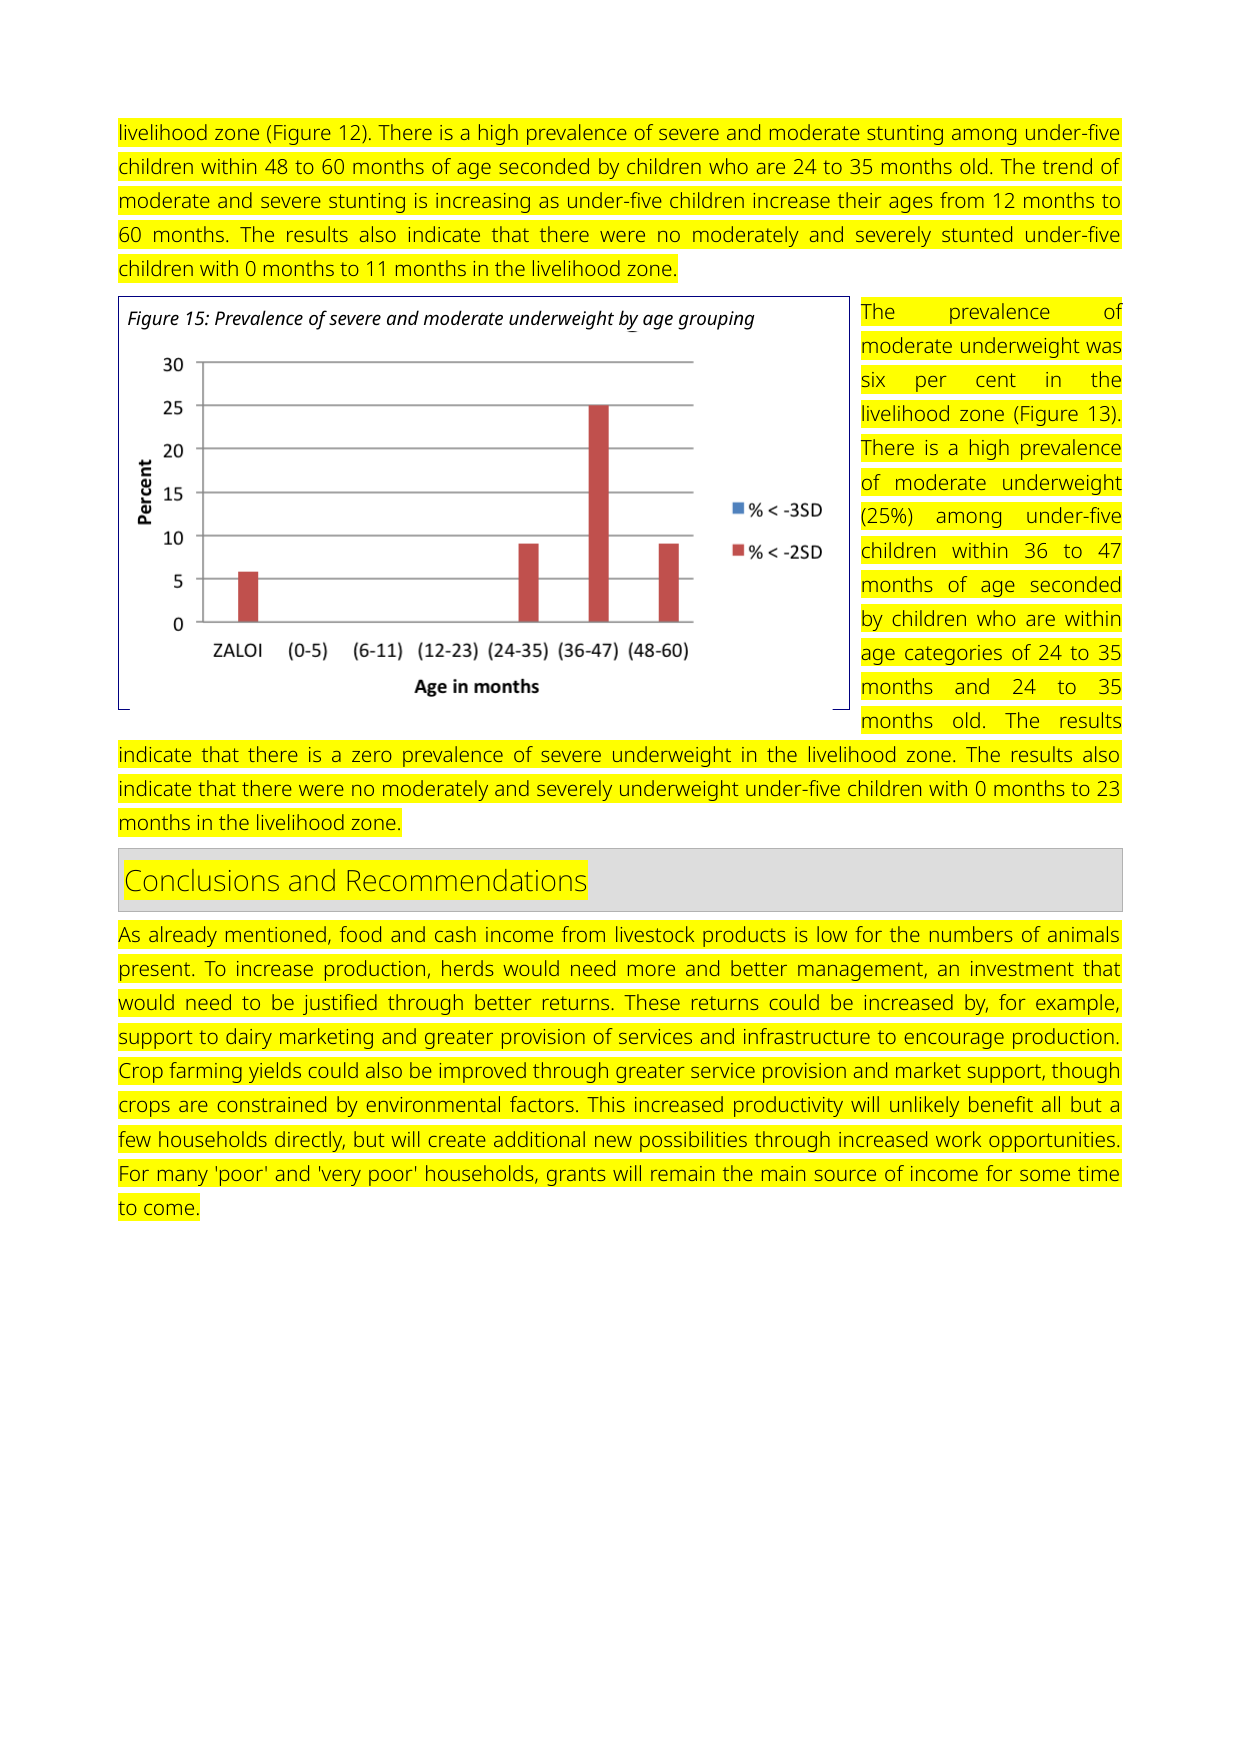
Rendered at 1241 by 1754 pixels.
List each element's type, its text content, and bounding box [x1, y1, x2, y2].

picture [129, 331, 833, 711]
table_header Conclusions and Recommendations [119, 849, 1122, 911]
text The prevalence of moderate underweight was six per cent in the livelihood zone (Figure 13). There is a high prevalence of moderate underweight (25%) among under-five children within 36 to 47 months of age seconded by children who are within age categories of 24 to 35 months and 24 to 35 months old. The results indicate that there is a zero prevalence of severe underweight in the livelihood zone. The results also indicate that there were no moderately and severely underweight under-five children with 0 months to 23 months in the livelihood zone. [118, 297, 1122, 837]
text Figure 15: Prevalence of severe and moderate underweight by age grouping [127, 305, 840, 331]
text livelihood zone (Figure 12). There is a high prevalence of severe and moderate stunting among under-five children within 48 to 60 months of age seconded by children who are 24 to 35 months old. The trend of moderate and severe stunting is increasing as under-five children increase their ages from 12 months to 60 months. The results also indicate that there were no moderately and severely stunted under-five children with 0 months to 11 months in the livelihood zone. [118, 118, 1122, 283]
text As already mentioned, food and cash income from livestock products is low for the numbers of animals present. To increase production, herds would need more and better management, an investment that would need to be justified through better returns. These returns could be increased by, for example, support to dairy marketing and greater provision of services and infrastructure to encourage production. Crop farming yields could also be improved through greater service provision and market support, though crops are constrained by environmental factors. This increased productivity will unlikely benefit all but a few households directly, but will create additional new possibilities through increased work opportunities. For many 'poor' and 'very poor' households, grants will remain the main source of income for some time to come. [118, 920, 1122, 1221]
